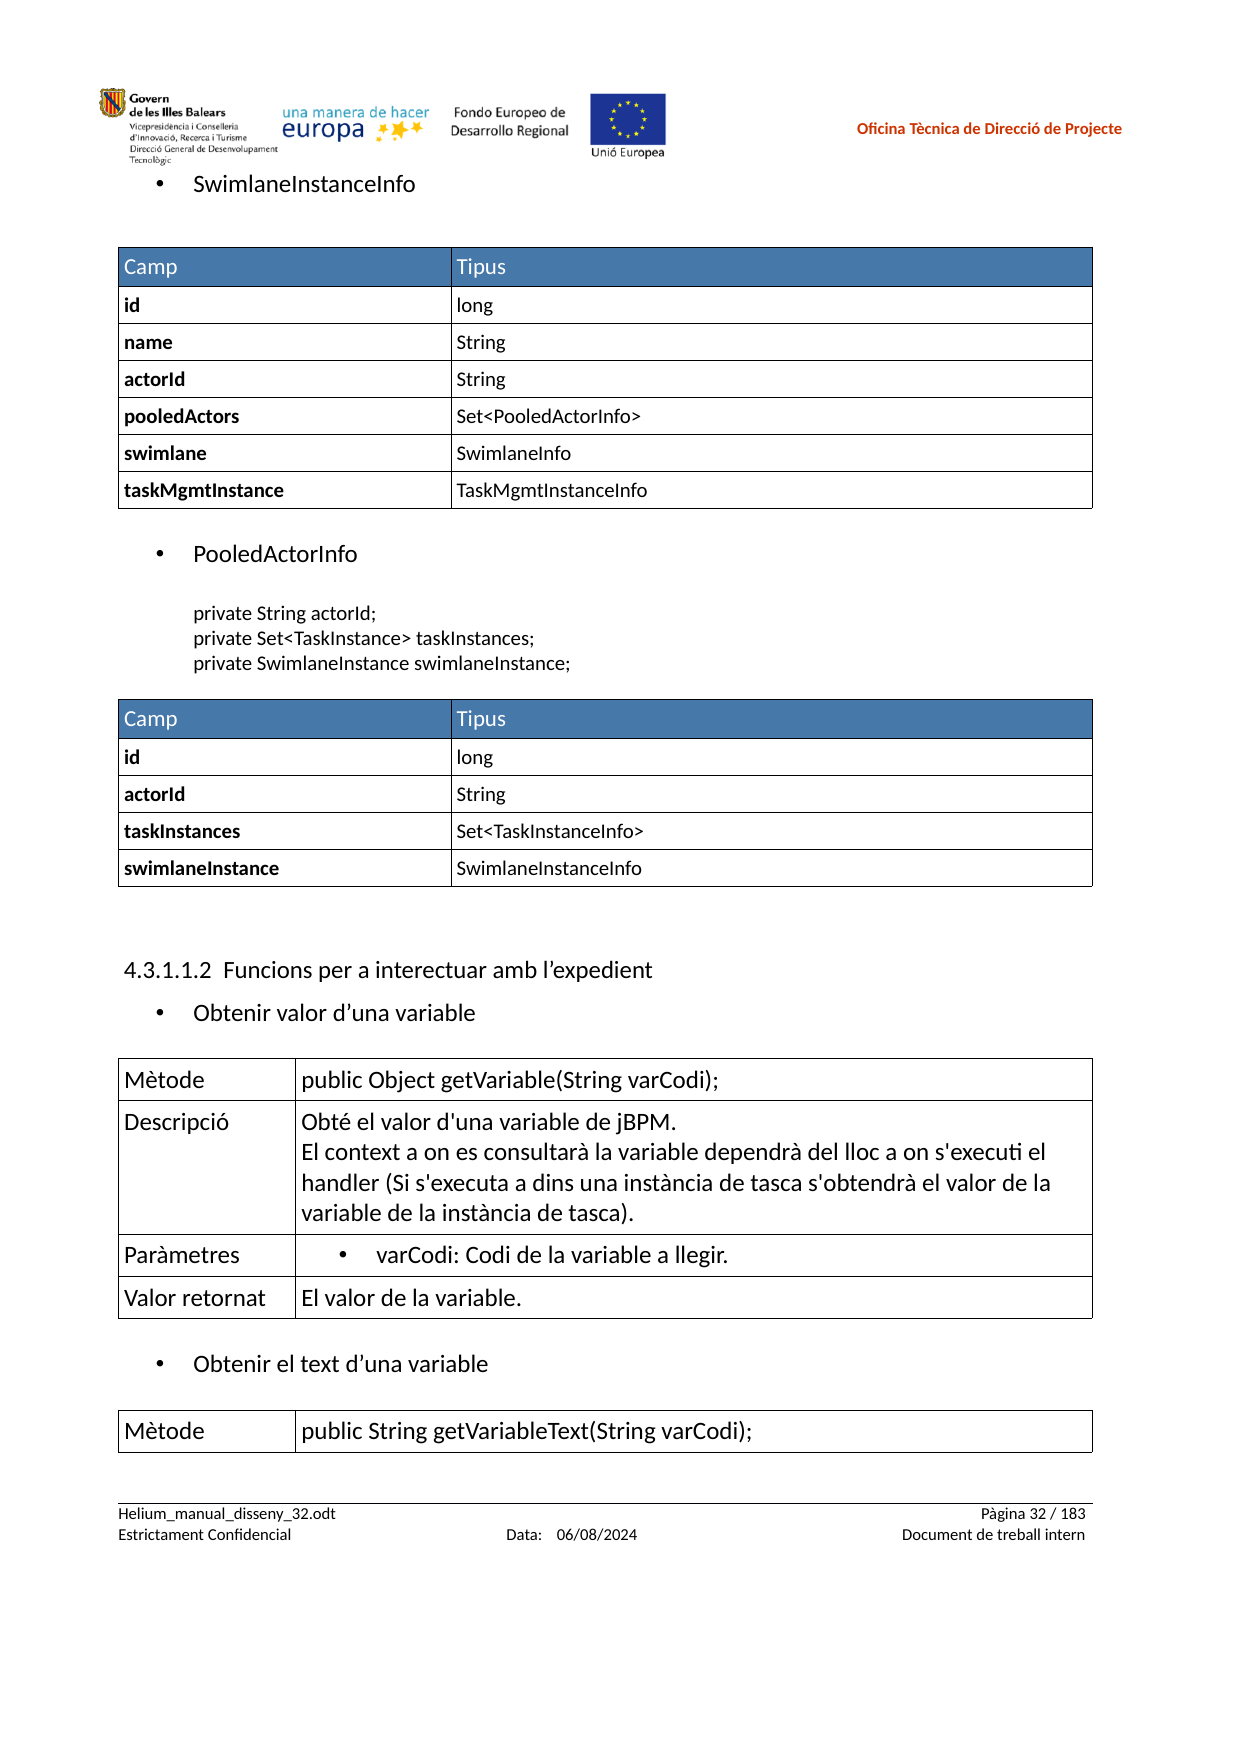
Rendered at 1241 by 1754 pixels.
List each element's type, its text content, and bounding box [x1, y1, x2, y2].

table_cell Paràmetres [119, 1235, 295, 1276]
table_cell String [452, 776, 1092, 812]
table_cell Valor retornat [119, 1277, 295, 1318]
text private String actorId; [118, 600, 1122, 625]
table_header Tipus [452, 248, 1092, 286]
table_cell id [119, 287, 451, 323]
table_cell taskMgmtInstance [119, 472, 451, 508]
table_header Mètode [119, 1411, 295, 1452]
table_header Camp [119, 248, 451, 286]
table_cell actorId [119, 361, 451, 397]
table_cell swimlaneInstance [119, 850, 451, 886]
table_cell String [452, 361, 1092, 397]
table_header public String getVariableText(String varCodi); [296, 1411, 1092, 1452]
table_cell TaskMgmtInstanceInfo [452, 472, 1092, 508]
table_header Tipus [452, 700, 1092, 738]
table_cell long [452, 739, 1092, 775]
text private SwimlaneInstance swimlaneInstance; [118, 651, 1122, 676]
list PooledActorInfo [156, 539, 1122, 569]
table_cell Set<PooledActorInfo> [452, 398, 1092, 434]
table_cell name [119, 324, 451, 360]
table_cell Obté el valor d'una variable de jBPM. El context a on es consultarà la variable dependrà del lloc a on s'executi el handler (Si s'executa a dins una instància de tasca s'obtendrà el valor de la variable de la instància de tasca). [296, 1101, 1092, 1234]
list SwimlaneInstanceInfo [156, 168, 1122, 198]
table_cell swimlane [119, 435, 451, 471]
table_header Camp [119, 700, 451, 738]
table_cell Descripció [119, 1101, 295, 1234]
table_header public Object getVariable(String varCodi); [296, 1059, 1092, 1100]
picture [99, 87, 668, 166]
table_cell taskInstances [119, 813, 451, 849]
table_cell long [452, 287, 1092, 323]
table_cell El valor de la variable. [296, 1277, 1092, 1318]
subtitle Funcions per a interectuar amb l’expedient [118, 954, 1122, 984]
list Obtenir valor d’una variable [156, 997, 1122, 1028]
table_cell pooledActors [119, 398, 451, 434]
table_cell SwimlaneInfo [452, 435, 1092, 471]
list Obtenir el text d’una variable [156, 1349, 1122, 1379]
table_cell actorId [119, 776, 451, 812]
table_cell id [119, 739, 451, 775]
text private Set<TaskInstance> taskInstances; [118, 625, 1122, 651]
table_header Mètode [119, 1059, 295, 1100]
table_cell varCodi: Codi de la variable a llegir. [296, 1235, 1092, 1276]
table_cell String [452, 324, 1092, 360]
table_cell Set<TaskInstanceInfo> [452, 813, 1092, 849]
table_cell SwimlaneInstanceInfo [452, 850, 1092, 886]
